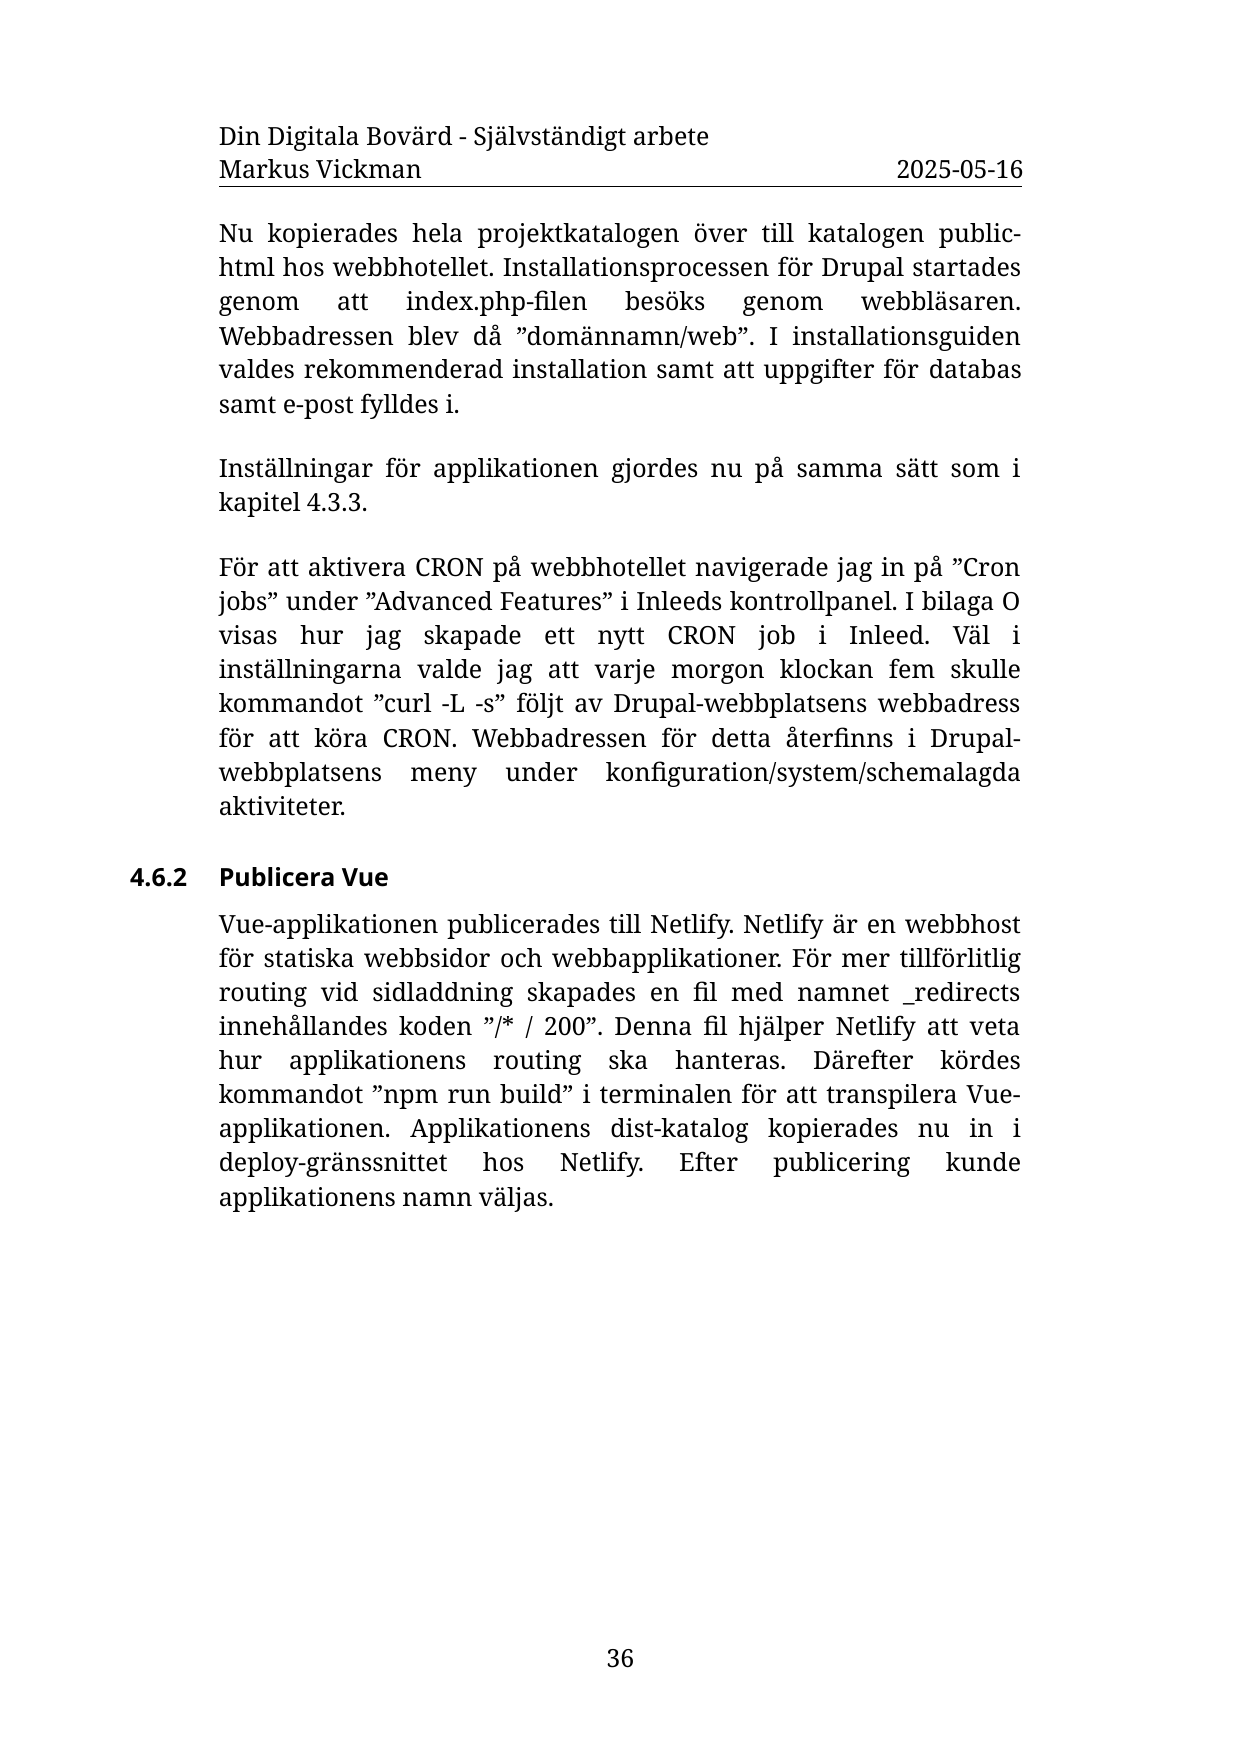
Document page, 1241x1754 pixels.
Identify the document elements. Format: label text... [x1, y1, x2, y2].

text För att aktivera CRON på webbhotellet navigerade jag in på ”Cron jobs” under ”Advanced Features” i Inleeds kontrollpanel. I bilaga O visas hur jag skapade ett nytt CRON job i Inleed. Väl i inställningarna valde jag att varje morgon klockan fem skulle kommandot ”curl -L -s” följt av Drupal-webbplatsens webbadress för att köra CRON. Webbadressen för detta återfinns i Drupal-webbplatsens meny under konfiguration/system/schemalagda aktiviteter. [218, 550, 1022, 822]
text Inställningar för applikationen gjordes nu på samma sätt som i kapitel 4.3.3. [218, 451, 1022, 519]
subtitle Publicera Vue [130, 859, 1022, 894]
text Nu kopierades hela projektkatalogen över till katalogen public-html hos webbhotellet. Installationsprocessen för Drupal startades genom att index.php-filen besöks genom webbläsaren. Webbadressen blev då ”domännamn/web”. I installationsguiden valdes rekommenderad installation samt att uppgifter för databas samt e-post fylldes i. [218, 216, 1022, 420]
text Vue-applikationen publicerades till Netlify. Netlify är en webbhost för statiska webbsidor och webbapplikationer. För mer tillförlitlig routing vid sidladdning skapades en fil med namnet _redirects innehållandes koden ”/* / 200”. Denna fil hjälper Netlify att veta hur applikationens routing ska hanteras. Därefter kördes kommandot ”npm run build” i terminalen för att transpilera Vue-applikationen. Applikationens dist-katalog kopierades nu in i deploy-gränssnittet hos Netlify. Efter publicering kunde applikationens namn väljas. [218, 907, 1022, 1213]
